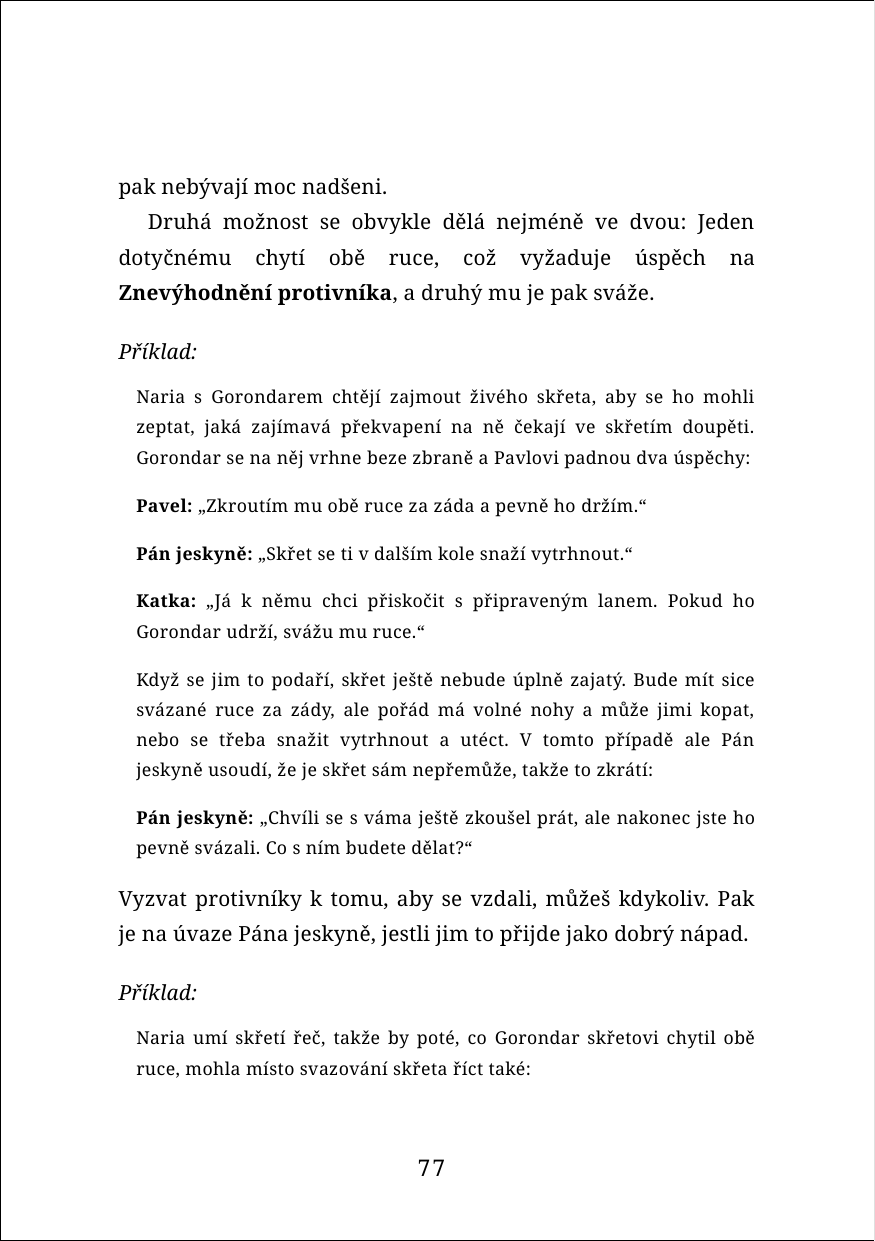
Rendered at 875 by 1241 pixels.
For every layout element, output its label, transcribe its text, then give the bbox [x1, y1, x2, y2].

text Příklad: [118, 337, 756, 366]
text Naria umí skřetí řeč, takže by poté, co Gorondar skřetovi chytil obě ruce, mohla místo svazování skřeta říct také: [136, 1026, 756, 1080]
text Katka: „Já k němu chci přiskočit s připraveným lanem. Pokud ho Gorondar udrží, svážu mu ruce.“ [136, 589, 756, 643]
text Vyzvat protivníky k tomu, aby se vzdali, můžeš kdykoliv. Pak je na úvaze Pána jeskyně, jestli jim to přijde jako dobrý nápad. [118, 884, 756, 948]
text Pavel: „Zkroutím mu obě ruce za záda a pevně ho držím.“ [136, 493, 756, 517]
text Příklad: [118, 978, 756, 1007]
text Pán jeskyně: „Skřet se ti v dalším kole snaží vytrhnout.“ [136, 541, 756, 565]
text Naria s Gorondarem chtějí zajmout živého skřeta, aby se ho mohli zeptat, jaká zajímavá překvapení na ně čekají ve skřetím doupěti. Gorondar se na něj vrhne beze zbraně a Pavlovi padnou dva úspěchy: [136, 385, 756, 469]
text Pán jeskyně: „Chvíli se s váma ještě zkoušel prát, ale nakonec jste ho pevně svázali. Co s ním budete dělat?“ [136, 806, 756, 860]
text Když se jim to podaří, skřet ještě nebude úplně zajatý. Bude mít sice svázané ruce za zády, ale pořád má volné nohy a může jimi kopat, nebo se třeba snažit vytrhnout a utéct. V tomto případě ale Pán jeskyně usoudí, že je skřet sám nepřemůže, takže to zkrátí: [136, 667, 756, 782]
text pak nebývají moc nadšeni. Druhá možnost se obvykle dělá nejméně ve dvou: Jeden dotyčnému chytí obě ruce, což vyžaduje úspěch na Znevýhodnění protivníka, a druhý mu je pak sváže. [118, 172, 756, 307]
